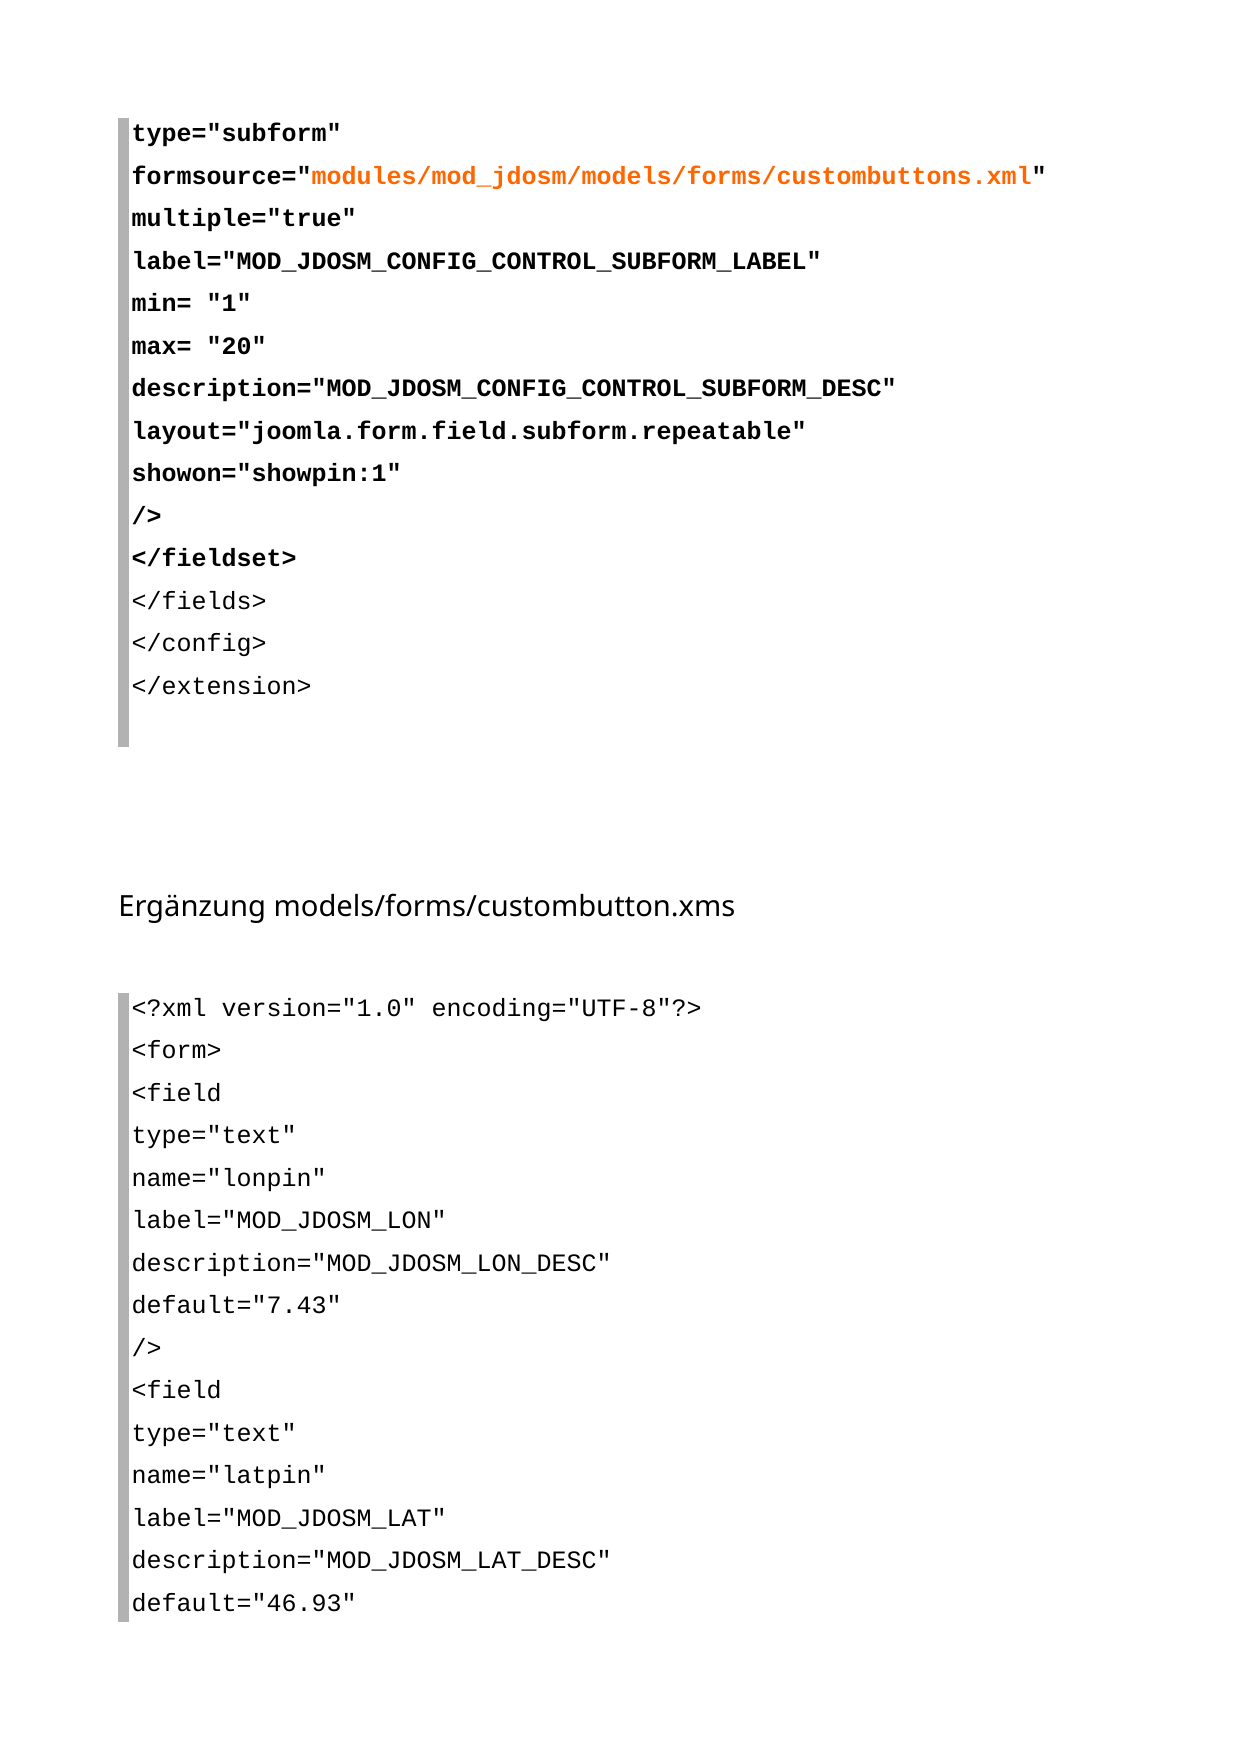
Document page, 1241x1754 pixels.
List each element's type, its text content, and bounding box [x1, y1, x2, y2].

text <field [129, 1077, 1122, 1109]
text <form> [129, 1035, 1122, 1066]
text <?xml version="1.0" encoding="UTF-8"?> [118, 992, 1122, 1024]
text description="MOD_JDOSM_CONFIG_CONTROL_SUBFORM_DESC" [129, 373, 1122, 404]
text label="MOD_JDOSM_CONFIG_CONTROL_SUBFORM_LABEL" [129, 246, 1122, 277]
text label="MOD_JDOSM_LON" [129, 1205, 1122, 1236]
text /> [129, 1332, 1122, 1364]
text </fields> [129, 586, 1122, 617]
text showon="showpin:1" [129, 458, 1122, 489]
text type="subform" [129, 118, 1122, 149]
text default="46.93" [129, 1587, 1122, 1622]
text </config> [129, 628, 1122, 659]
text min= "1" [129, 288, 1122, 319]
text type="text" [129, 1417, 1122, 1449]
subtitle Ergänzung models/forms/custombutton.xms [118, 885, 1122, 924]
text description="MOD_JDOSM_LON_DESC" [129, 1247, 1122, 1279]
text </extension> [129, 671, 1122, 702]
text max= "20" [129, 331, 1122, 362]
text /> [129, 501, 1122, 532]
text </fieldset> [129, 543, 1122, 574]
text <field [129, 1375, 1122, 1406]
text label="MOD_JDOSM_LAT" [129, 1502, 1122, 1534]
text layout="joomla.form.field.subform.repeatable" [129, 416, 1122, 447]
text type="text" [129, 1120, 1122, 1151]
text name="latpin" [129, 1460, 1122, 1491]
text name="lonpin" [129, 1162, 1122, 1194]
text description="MOD_JDOSM_LAT_DESC" [129, 1545, 1122, 1576]
text formsource="modules/mod_jdosm/models/forms/custombuttons.xml" [129, 161, 1122, 192]
text multiple="true" [129, 203, 1122, 234]
text default="7.43" [129, 1290, 1122, 1321]
